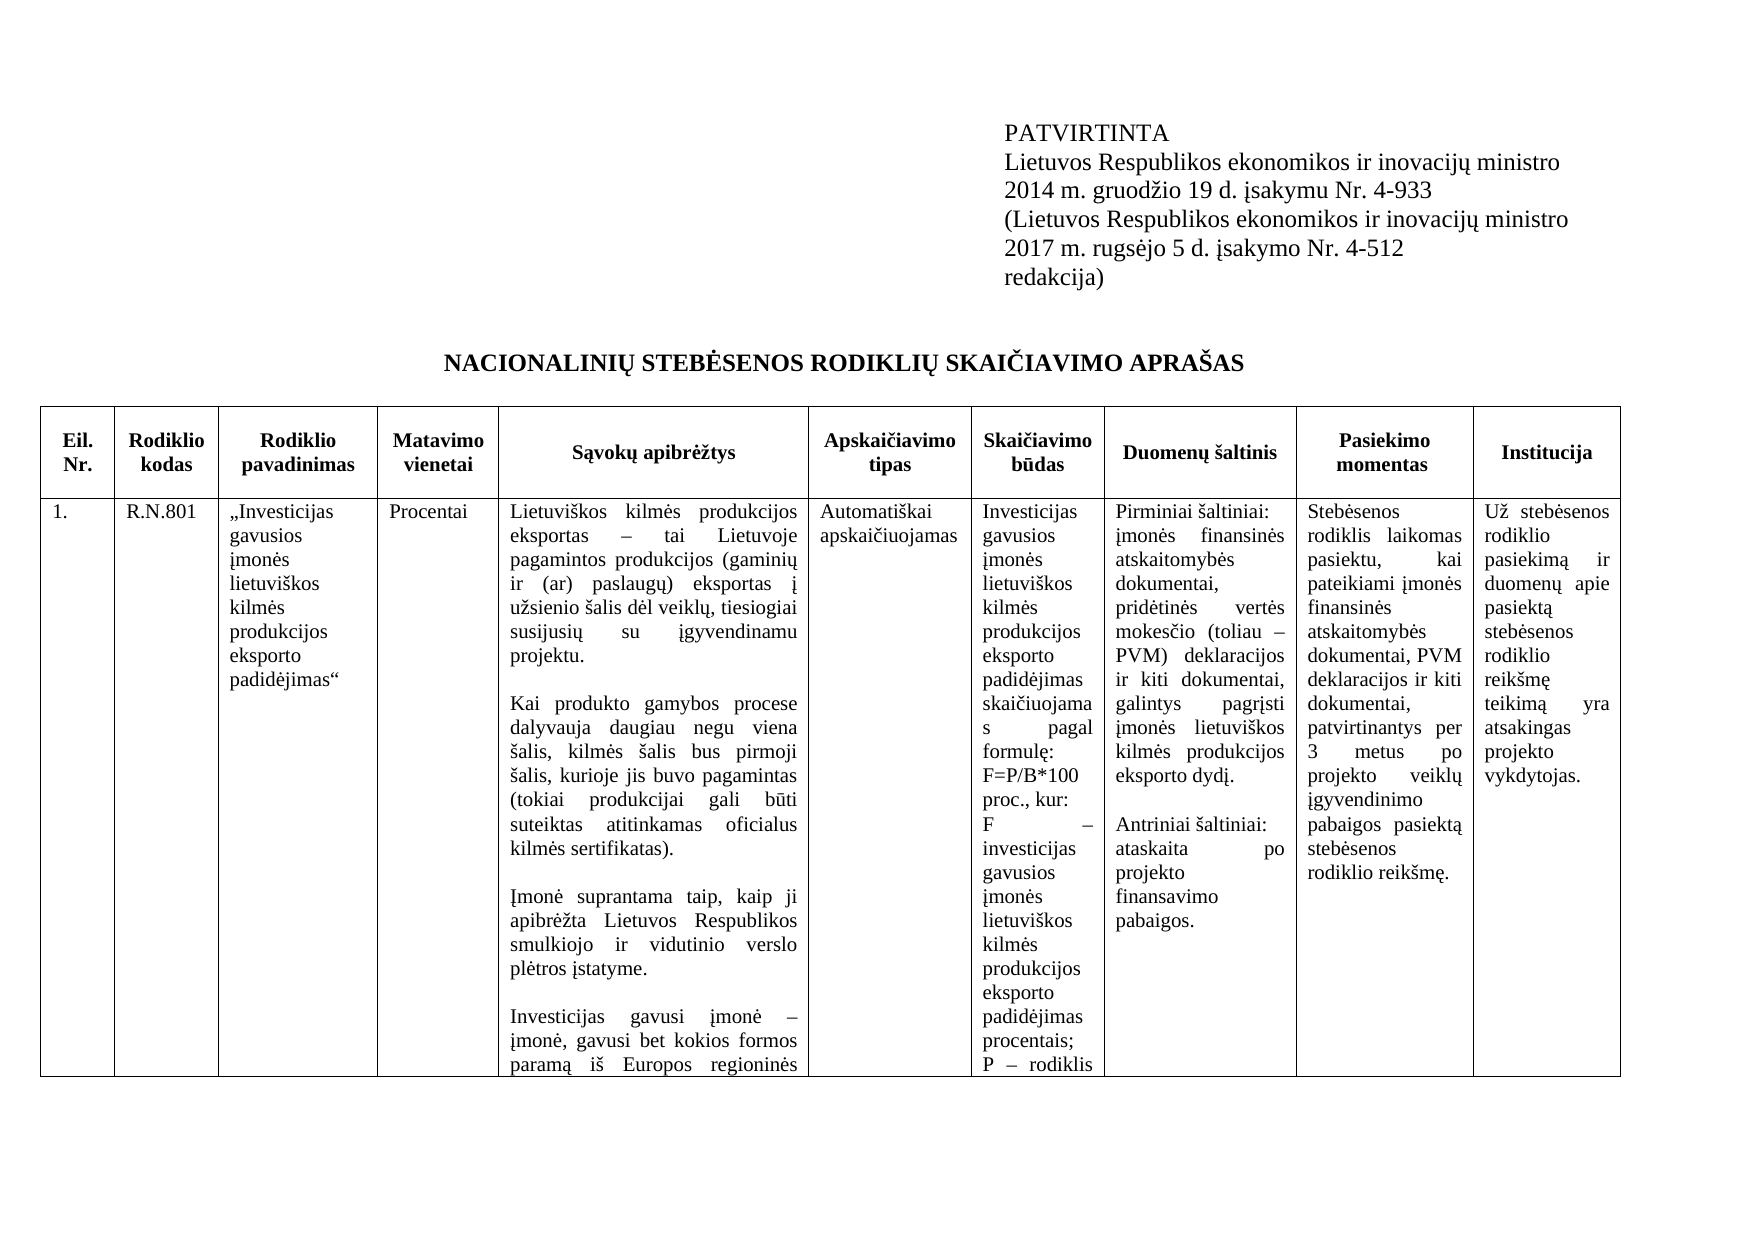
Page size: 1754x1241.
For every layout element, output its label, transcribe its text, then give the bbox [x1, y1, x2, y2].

table_header Apskaičiavimo tipas [809, 407, 971, 498]
table_header Skaičiavimo būdas [972, 407, 1104, 498]
table_cell Stebėsenos rodiklis laikomas pasiektu, kai pateikiami įmonės finansinės atskaitomybės dokumentai, PVM deklaracijos ir kiti dokumentai, patvirtinantys per 3 metus po projekto veiklų įgyvendinimo pabaigos pasiektą stebėsenos rodiklio reikšmę. [1297, 499, 1473, 1076]
table_header Matavimo vienetai [378, 407, 498, 498]
table_header Pasiekimo momentas [1297, 407, 1473, 498]
text NACIONALINIŲ STEBĖSENOS RODIKLIŲ SKAIČIAVIMO APRAŠAS [59, 348, 1636, 377]
table_cell Lietuviškos kilmės produkcijos eksportas – tai Lietuvoje pagamintos produkcijos (gaminių ir (ar) paslaugų) eksportas į užsienio šalis dėl veiklų, tiesiogiai susijusių su įgyvendinamu projektu. Kai produkto gamybos procese dalyvauja daugiau negu viena šalis, kilmės šalis bus pirmoji šalis, kurioje jis buvo pagamintas (tokiai produkcijai gali būti suteiktas atitinkamas oficialus kilmės sertifikatas). Įmonė suprantama taip, kaip ji apibrėžta Lietuvos Respublikos smulkiojo ir vidutinio verslo plėtros įstatyme. Investicijas gavusi įmonė – įmonė, gavusi bet kokios formos paramą iš Europos regioninės [499, 499, 808, 1076]
table_cell 1. [41, 499, 114, 1076]
table_header Institucija [1474, 407, 1620, 498]
table_header Sąvokų apibrėžtys [499, 407, 808, 498]
table_cell Automatiškai apskaičiuojamas [809, 499, 971, 1076]
text 2017 m. rugsėjo 5 d. įsakymo Nr. 4-512 [1004, 233, 1636, 262]
table_header Eil. Nr. [41, 407, 114, 498]
table_cell Procentai [378, 499, 498, 1076]
text 2014 m. gruodžio 19 d. įsakymu Nr. 4-933 [1004, 176, 1636, 204]
table_cell Pirminiai šaltiniai: įmonės finansinės atskaitomybės dokumentai, pridėtinės vertės mokesčio (toliau – PVM) deklaracijos ir kiti dokumentai, galintys pagrįsti įmonės lietuviškos kilmės produkcijos eksporto dydį. Antriniai šaltiniai: ataskaita po projekto finansavimo pabaigos. [1105, 499, 1296, 1076]
table_cell „Investicijas gavusios įmonės lietuviškos kilmės produkcijos eksporto padidėjimas“ [219, 499, 377, 1076]
text Lietuvos Respublikos ekonomikos ir inovacijų ministro [1004, 147, 1636, 176]
text redakcija) [1004, 262, 1636, 291]
table_cell R.N.801 [115, 499, 218, 1076]
table_header Rodiklio pavadinimas [219, 407, 377, 498]
table_header Rodiklio kodas [115, 407, 218, 498]
text (Lietuvos Respublikos ekonomikos ir inovacijų ministro [1004, 204, 1636, 233]
table_header Duomenų šaltinis [1105, 407, 1296, 498]
table_cell Investicijas gavusios įmonės lietuviškos kilmės produkcijos eksporto padidėjimas skaičiuojamas pagal formulę: F=P/B*100 proc., kur: F – investicijas gavusios įmonės lietuviškos kilmės produkcijos eksporto padidėjimas procentais; P – rodiklis [972, 499, 1104, 1076]
table_cell Už stebėsenos rodiklio pasiekimą ir duomenų apie pasiektą stebėsenos rodiklio reikšmę teikimą yra atsakingas projekto vykdytojas. [1474, 499, 1620, 1076]
text PATVIRTINTA [1004, 118, 1636, 147]
